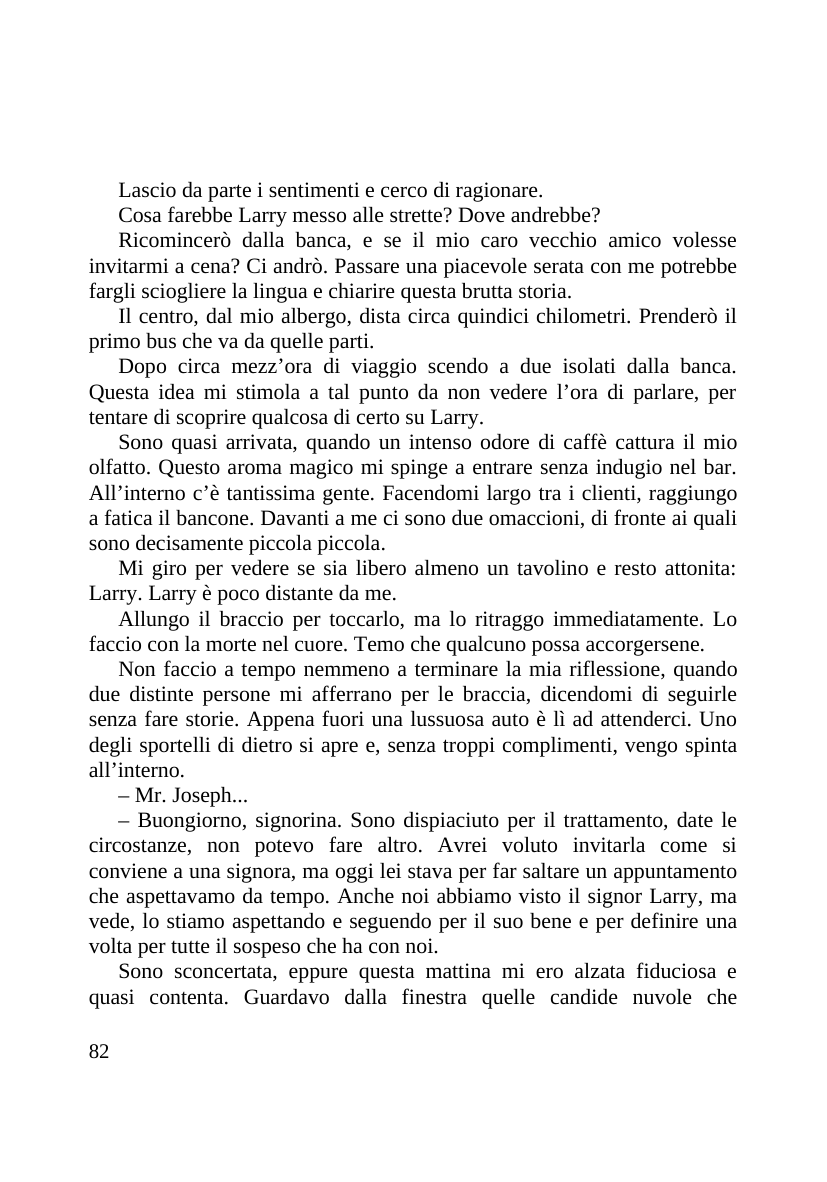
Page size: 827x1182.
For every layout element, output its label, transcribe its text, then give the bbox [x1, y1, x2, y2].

text Mi giro per vedere se sia libero almeno un tavolino e resto attonita: Larry. Larry è poco distante da me. [88, 555, 738, 606]
text Ricomincerò dalla banca, e se il mio caro vecchio amico volesse invitarmi a cena? Ci andrò. Passare una piacevole serata con me potrebbe fargli sciogliere la lingua e chiarire questa brutta storia. [88, 227, 738, 303]
text Sono sconcertata, eppure questa mattina mi ero alzata fiduciosa e quasi contenta. Guardavo dalla finestra quelle candide nuvole che [88, 958, 738, 1009]
text Sono quasi arrivata, quando un intenso odore di caffè cattura il mio olfatto. Questo aroma magico mi spinge a entrare senza indugio nel bar. All’interno c’è tantissima gente. Facendomi largo tra i clienti, raggiungo a fatica il bancone. Davanti a me ci sono due omaccioni, di fronte ai quali sono decisamente piccola piccola. [88, 429, 738, 555]
text Allungo il braccio per toccarlo, ma lo ritraggo immediatamente. Lo faccio con la morte nel cuore. Temo che qualcuno possa accorgersene. [88, 606, 738, 656]
text – Buongiorno, signorina. Sono dispiaciuto per il trattamento, date le circostanze, non potevo fare altro. Avrei voluto invitarla come si conviene a una signora, ma oggi lei stava per far saltare un appuntamento che aspettavamo da tempo. Anche noi abbiamo visto il signor Larry, ma vede, lo stiamo aspettando e seguendo per il suo bene e per definire una volta per tutte il sospeso che ha con noi. [88, 807, 738, 958]
text – Mr. Joseph... [88, 782, 738, 807]
text Non faccio a tempo nemmeno a terminare la mia riflessione, quando due distinte persone mi afferrano per le braccia, dicendomi di seguirle senza fare storie. Appena fuori una lussuosa auto è lì ad attenderci. Uno degli sportelli di dietro si apre e, senza troppi complimenti, vengo spinta all’interno. [88, 656, 738, 782]
text Il centro, dal mio albergo, dista circa quindici chilometri. Prenderò il primo bus che va da quelle parti. [88, 303, 738, 353]
text Lascio da parte i sentimenti e cerco di ragionare. [88, 177, 738, 202]
text Dopo circa mezz’ora di viaggio scendo a due isolati dalla banca. Questa idea mi stimola a tal punto da non vedere l’ora di parlare, per tentare di scoprire qualcosa di certo su Larry. [88, 353, 738, 429]
text Cosa farebbe Larry messo alle strette? Dove andrebbe? [88, 202, 738, 227]
